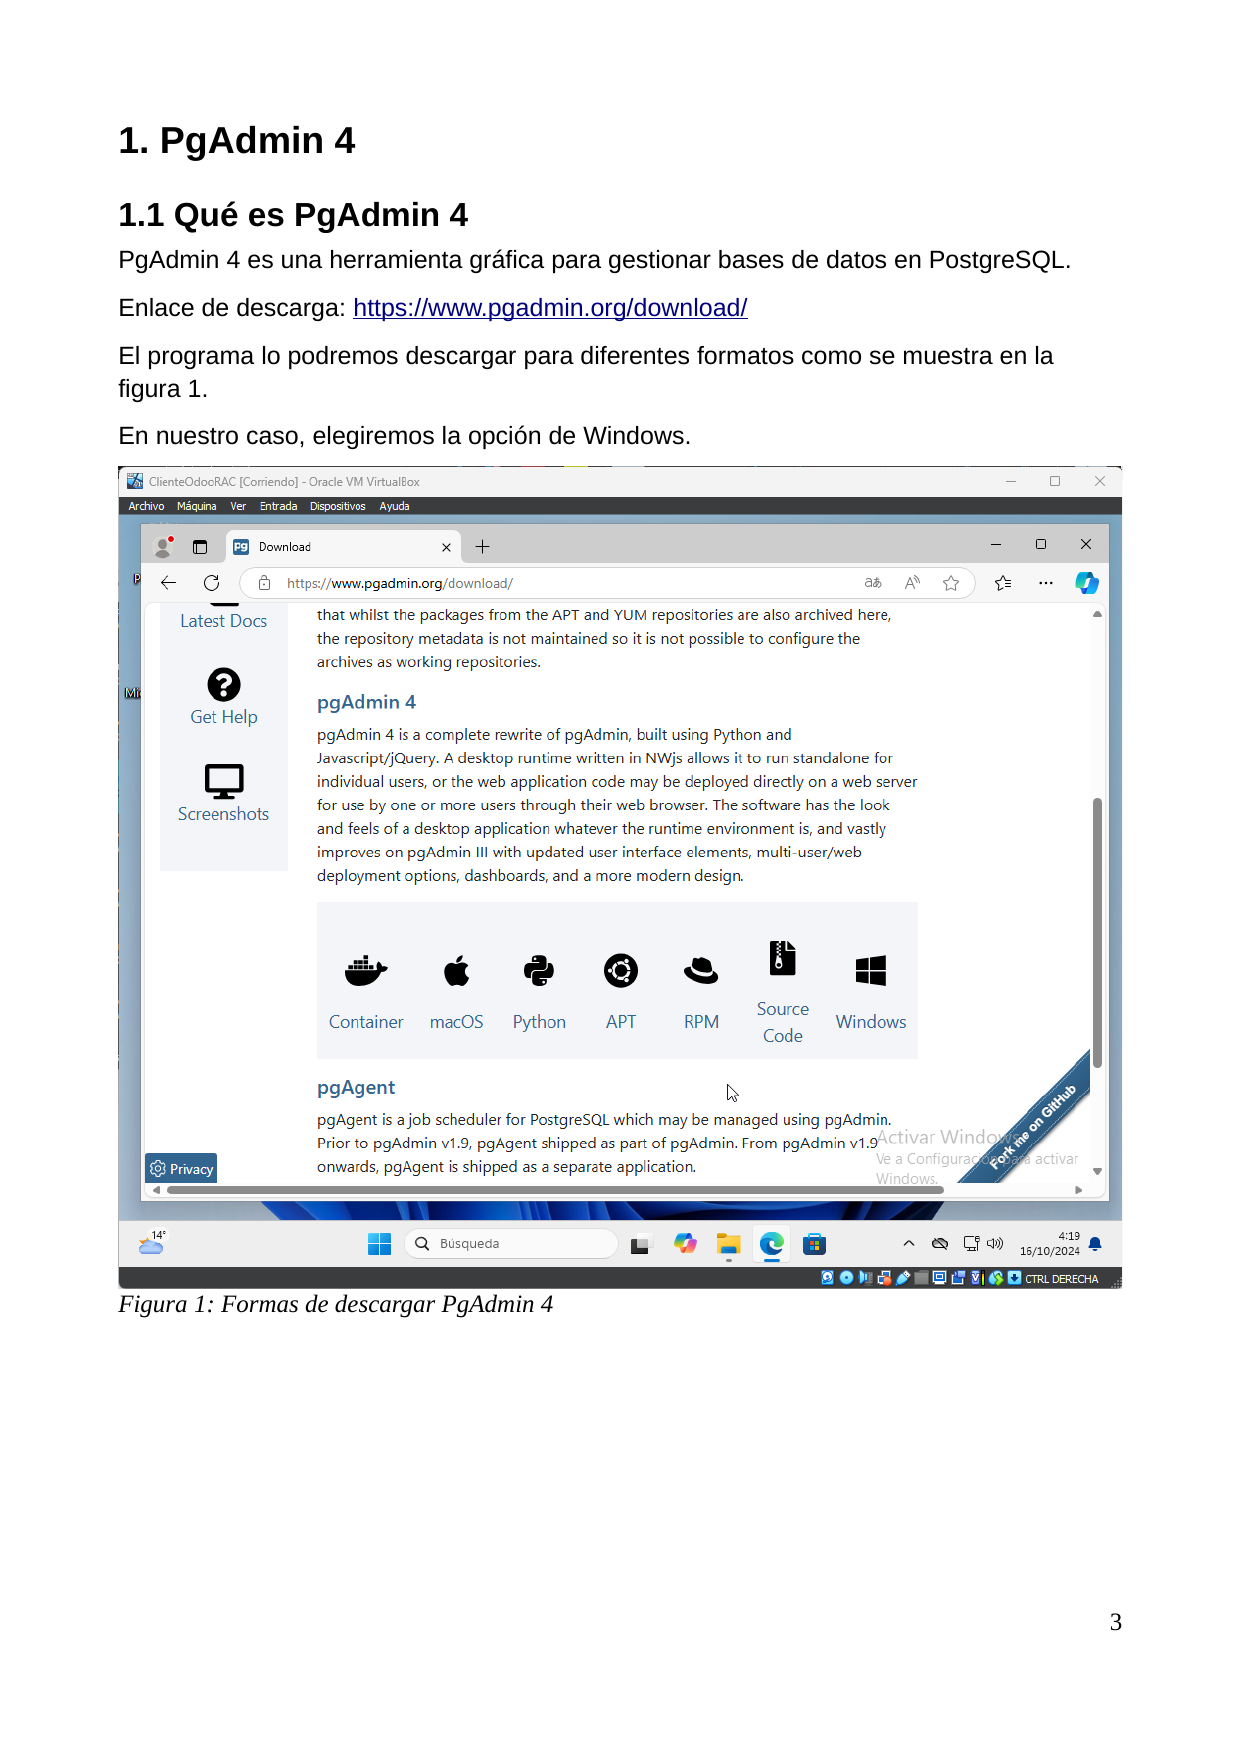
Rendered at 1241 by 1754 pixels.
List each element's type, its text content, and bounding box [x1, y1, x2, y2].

text Figura 1: Formas de descargar PgAdmin 4 [118, 1289, 1122, 1317]
subtitle 1.1 Qué es PgAdmin 4 [118, 194, 1122, 233]
subtitle 1. PgAdmin 4 [118, 118, 1122, 161]
text En nuestro caso, elegiremos la opción de Windows. [118, 421, 1122, 466]
picture [118, 466, 1123, 1289]
text PgAdmin 4 es una herramienta gráfica para gestionar bases de datos en PostgreSQL. [118, 246, 1122, 274]
text Enlace de descarga: https://www.pgadmin.org/download/ [118, 293, 1122, 322]
text El programa lo podremos descargar para diferentes formatos como se muestra en la figura 1. [118, 341, 1122, 402]
